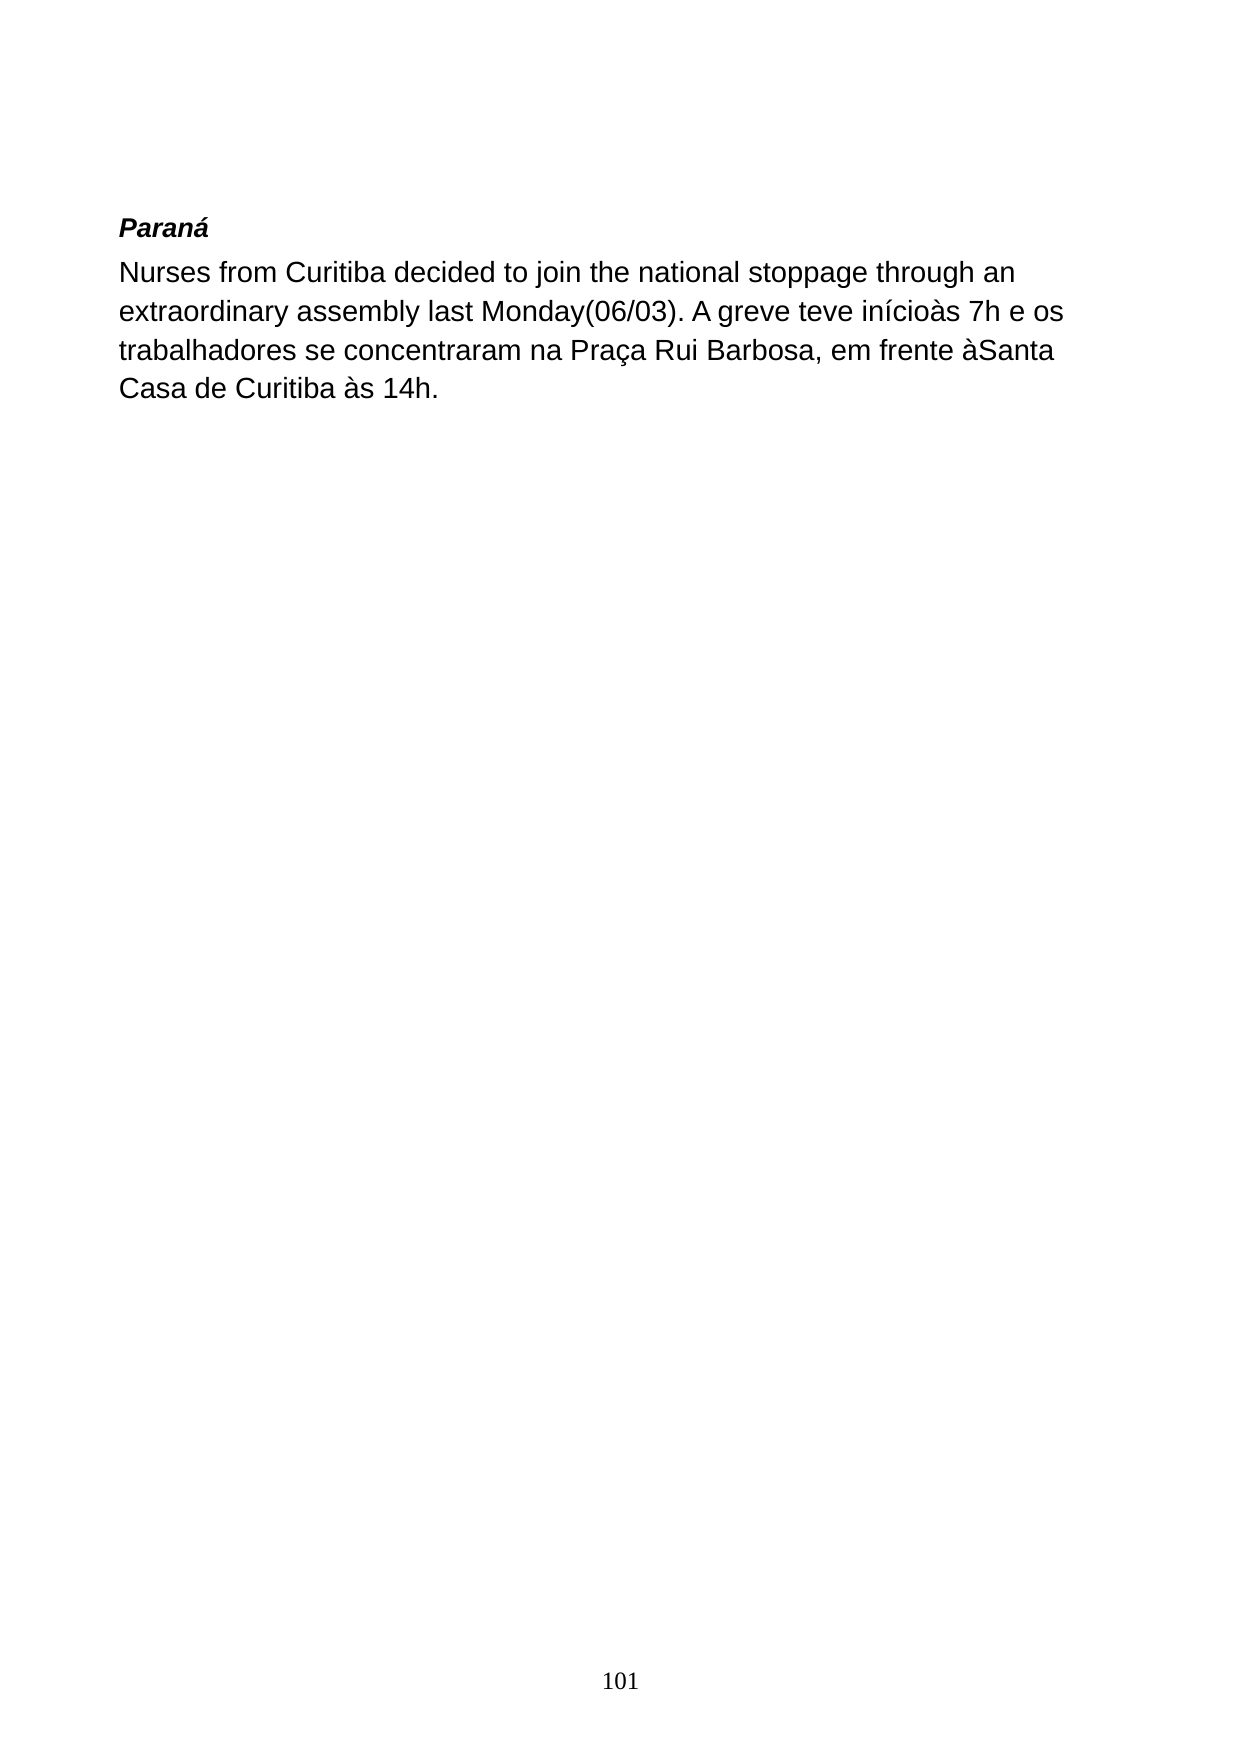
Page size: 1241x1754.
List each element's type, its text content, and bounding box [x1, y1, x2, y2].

subtitle Paraná [118, 212, 1122, 243]
text Nurses from Curitiba decided to join the national stoppage through an extraordinary assembly last Monday(06/03). A greve teve inícioàs 7h e os trabalhadores se concentraram na Praça Rui Barbosa, em frente àSanta Casa de Curitiba às 14h. [118, 255, 1122, 404]
